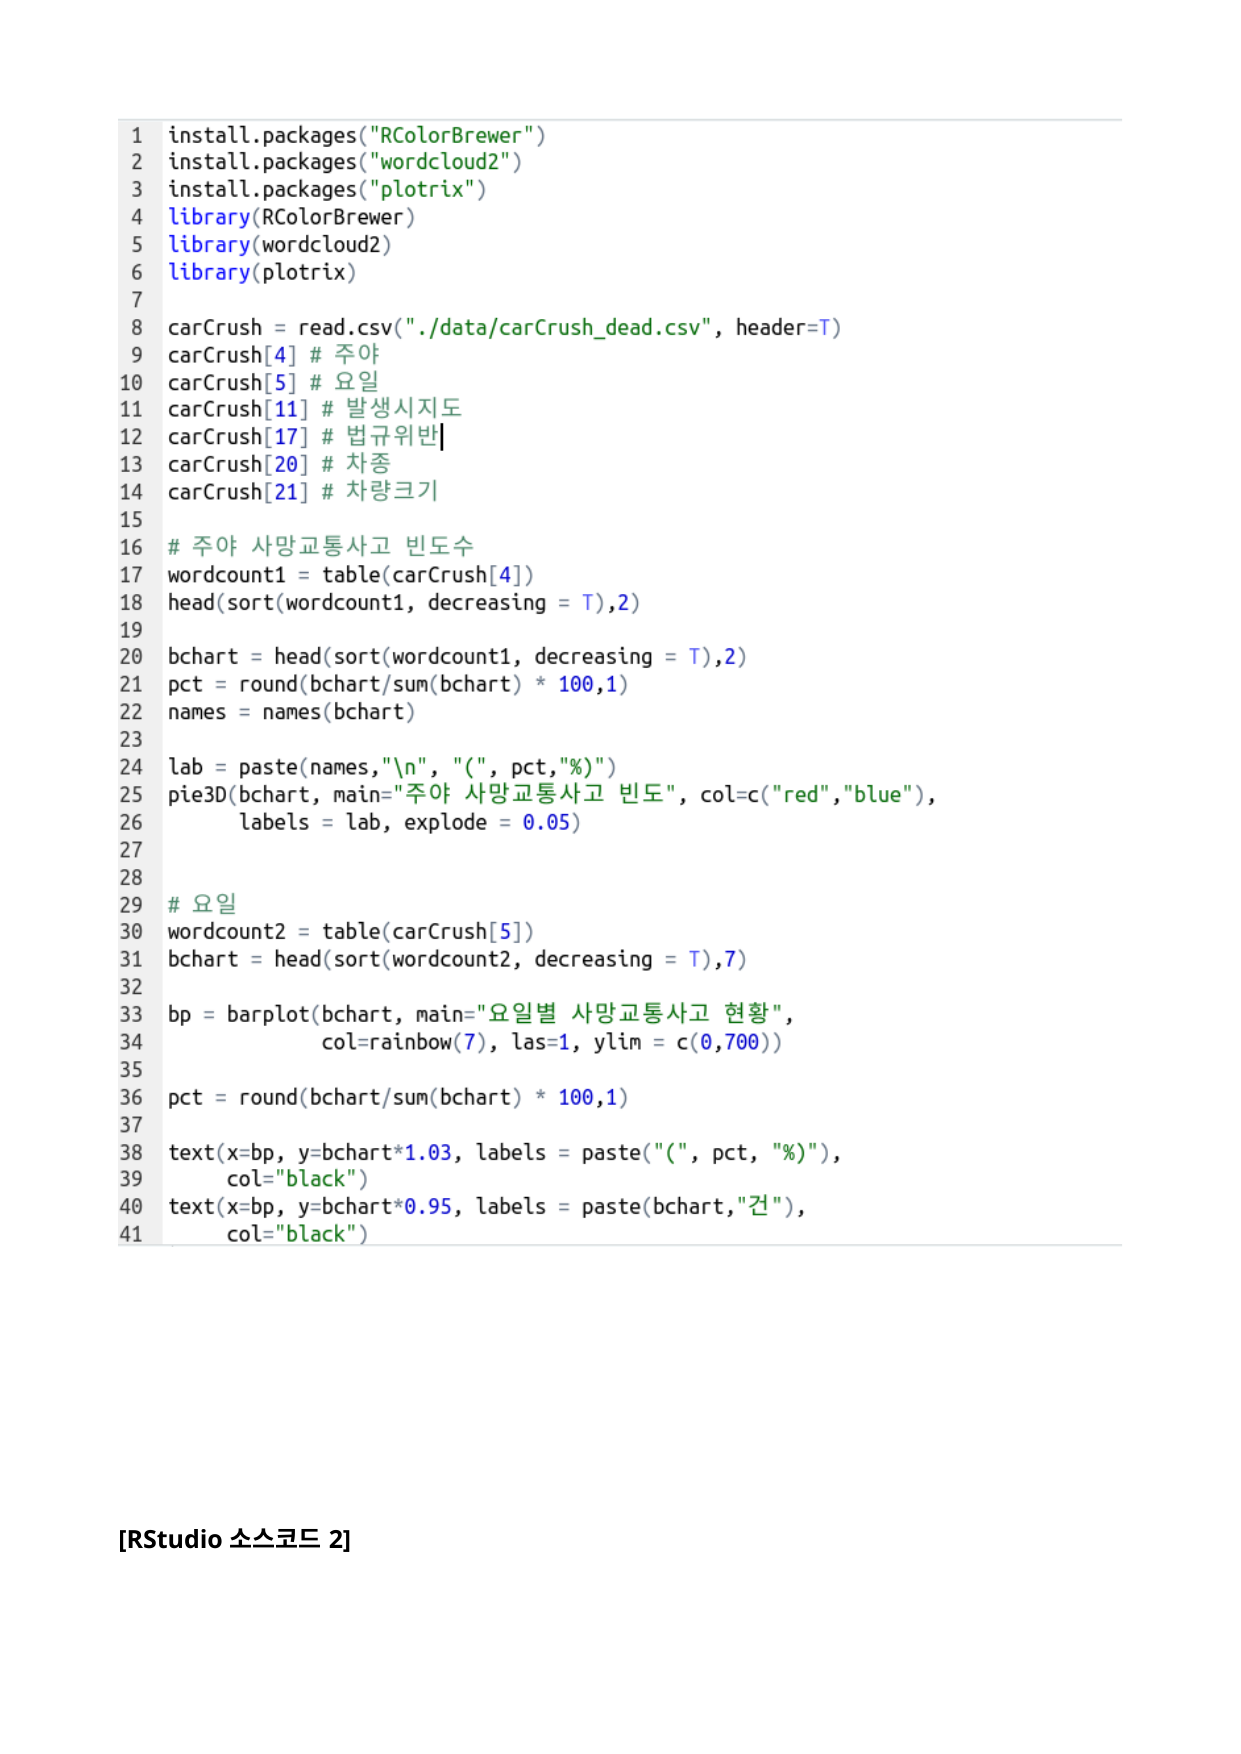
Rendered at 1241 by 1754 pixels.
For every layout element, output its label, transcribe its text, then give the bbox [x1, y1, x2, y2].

text [RStudio 소스코드 2] [118, 1519, 1122, 1556]
picture [118, 118, 1123, 1247]
